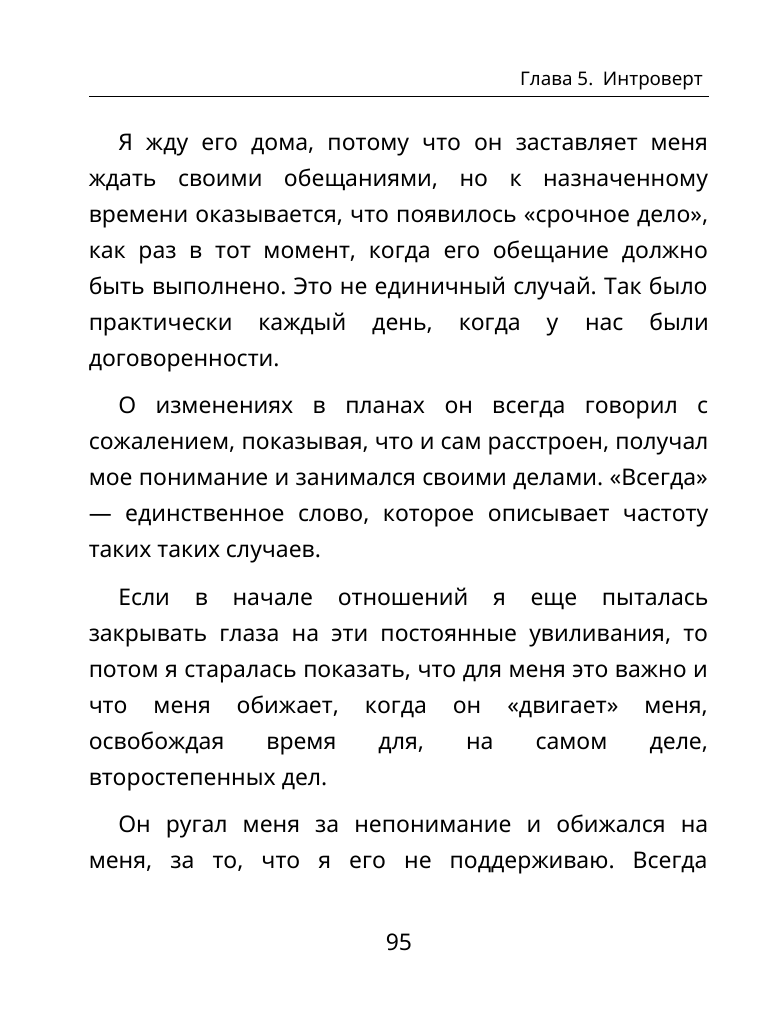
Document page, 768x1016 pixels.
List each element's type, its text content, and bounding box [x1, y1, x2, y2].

text Я жду его дома, потому что он заставляет меня ждать своими обещаниями, но к назначенному времени оказывается, что появилось «срочное дело», как раз в тот момент, когда его обещание должно быть выполнено. Это не единичный случай. Так было практически каждый день, когда у нас были договоренности. [88, 126, 709, 373]
text Он ругал меня за непонимание и обижался на меня, за то, что я его не поддерживаю. Всегда [88, 808, 709, 875]
text О изменениях в планах он всегда говорил с сожалением, показывая, что и сам расстроен, получал мое понимание и занимался своими делами. «Всегда» — единственное слово, которое описывает частоту таких таких случаев. [88, 389, 709, 564]
text Если в начале отношений я еще пыталась закрывать глаза на эти постоянные увиливания, то потом я старалась показать, что для меня это важно и что меня обижает, когда он «двигает» меня, освобождая время для, на самом деле, второстепенных дел. [88, 581, 709, 792]
